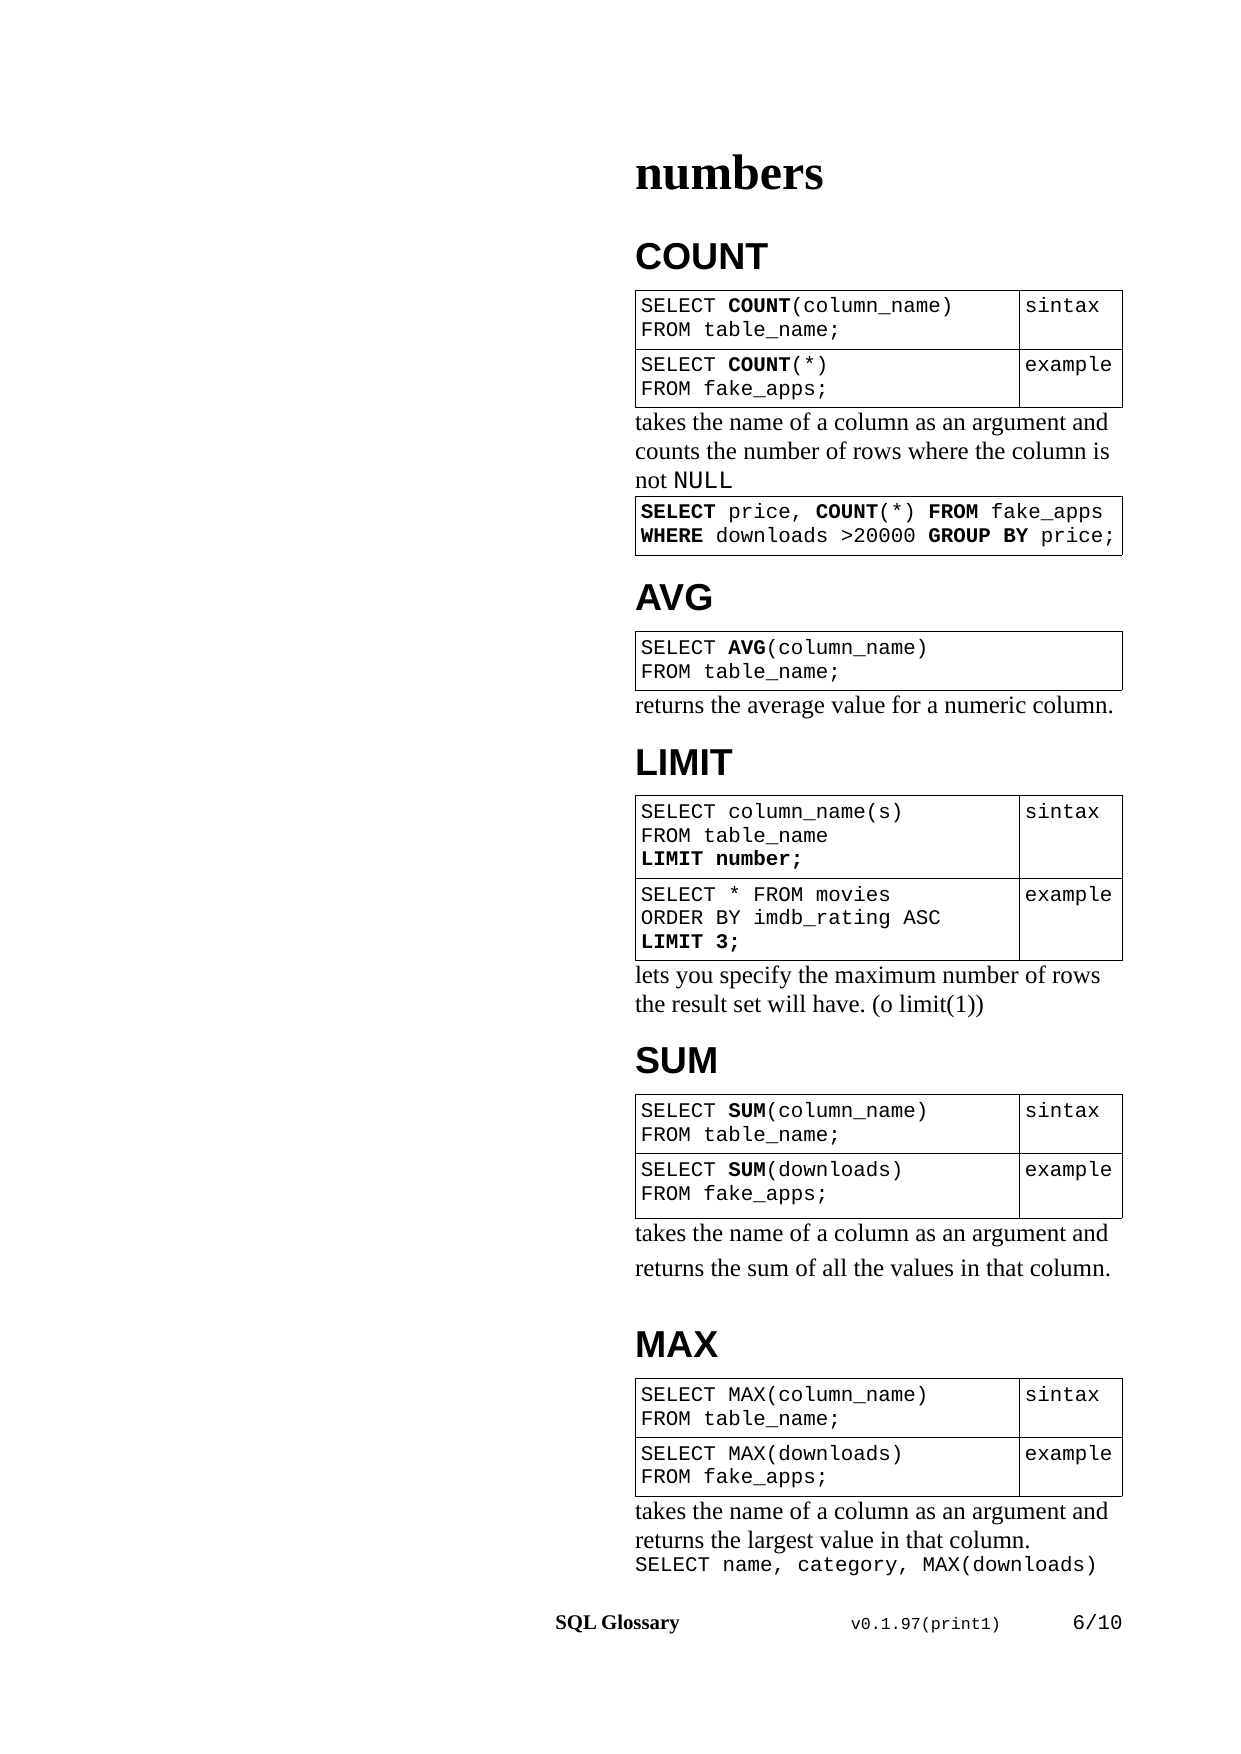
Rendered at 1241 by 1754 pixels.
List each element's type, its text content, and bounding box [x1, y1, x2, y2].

table_cell SELECT COUNT(*) FROM fake_apps; [636, 350, 1019, 407]
table_cell example [1020, 1438, 1122, 1496]
table_cell SELECT SUM(downloads) FROM fake_apps; [636, 1154, 1019, 1218]
subtitle LIMIT [635, 740, 1122, 783]
text returns the average value for a numeric column. [635, 691, 1122, 719]
table_cell example [1020, 350, 1122, 407]
table_header SELECT price, COUNT(*) FROM fake_apps WHERE downloads >20000 GROUP BY price; [636, 497, 1122, 554]
text takes the name of a column as an argument and counts the number of rows where the column is not NULL [635, 408, 1122, 496]
table_cell SELECT * FROM movies ORDER BY imdb_rating ASC LIMIT 3; [636, 879, 1019, 960]
subtitle COUNT [635, 234, 1122, 277]
table_header sintax [1020, 796, 1122, 878]
table_header sintax [1020, 1379, 1122, 1437]
table_header sintax [1020, 1095, 1122, 1153]
table_header SELECT column_name(s) FROM table_name LIMIT number; [636, 796, 1019, 878]
subtitle MAX [635, 1323, 1122, 1366]
table_cell example [1020, 1154, 1122, 1218]
table_header sintax [1020, 291, 1122, 348]
text takes the name of a column as an argument and returns the sum of all the values in that column. [635, 1219, 1122, 1281]
text lets you specify the maximum number of rows the result set will have. (o limit(1)) [635, 961, 1122, 1018]
subtitle SUM [635, 1039, 1122, 1082]
table_cell SELECT MAX(downloads) FROM fake_apps; [636, 1438, 1019, 1496]
subtitle numbers [635, 143, 1122, 201]
table_cell example [1020, 879, 1122, 960]
table_header SELECT COUNT(column_name) FROM table_name; [636, 291, 1019, 348]
table_header SELECT SUM(column_name) FROM table_name; [636, 1095, 1019, 1153]
text SELECT name, category, MAX(downloads) [635, 1553, 1122, 1577]
text takes the name of a column as an argument and returns the largest value in that column. [635, 1497, 1122, 1553]
table_header SELECT AVG(column_name) FROM table_name; [636, 632, 1122, 690]
table_header SELECT MAX(column_name) FROM table_name; [636, 1379, 1019, 1437]
subtitle AVG [635, 576, 1122, 619]
